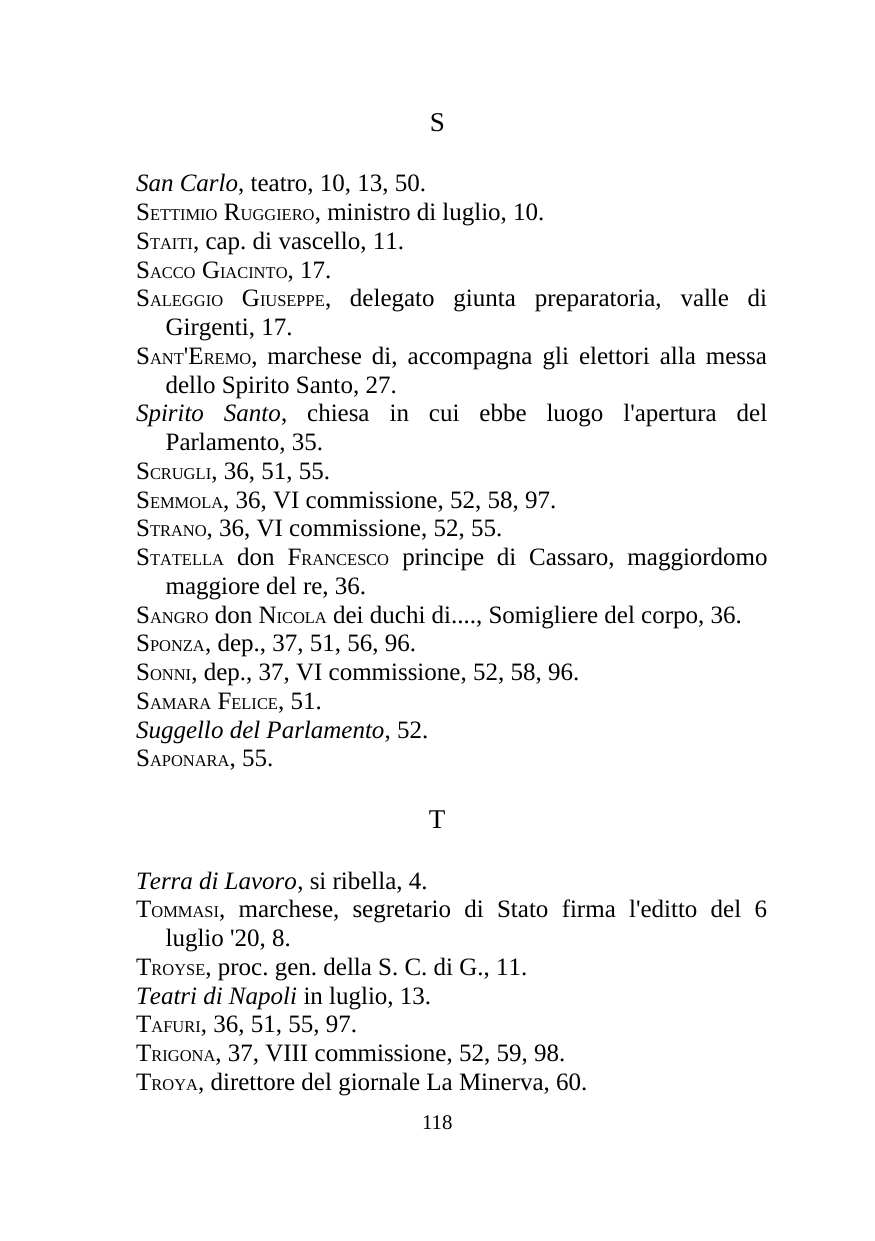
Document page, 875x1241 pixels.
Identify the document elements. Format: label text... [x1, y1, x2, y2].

text Saponara, 55. [136, 743, 768, 772]
text Sacco Giacinto, 17. [136, 255, 768, 283]
text Sant'Eremo, marchese di, accompagna gli elettori alla messa dello Spirito Santo, 27. [136, 341, 768, 398]
text Statella don Francesco principe di Cassaro, maggiordomo maggiore del re, 36. [136, 542, 768, 600]
title S [106, 106, 768, 137]
text Scrugli, 36, 51, 55. [136, 456, 768, 485]
text Troya, direttore del giornale La Minerva, 60. [136, 1067, 768, 1096]
text Samara Felice, 51. [136, 686, 768, 715]
text Suggello del Parlamento, 52. [136, 715, 768, 743]
text Terra di Lavoro, si ribella, 4. [136, 866, 768, 894]
text Trigona, 37, VIII commissione, 52, 59, 98. [136, 1038, 768, 1067]
text Strano, 36, VI commissione, 52, 55. [136, 513, 768, 542]
title T [106, 803, 768, 834]
text Sponza, dep., 37, 51, 56, 96. [136, 628, 768, 657]
text Settimio Ruggiero, ministro di luglio, 10. [136, 197, 768, 226]
text Teatri di Napoli in luglio, 13. [136, 981, 768, 1009]
text Semmola, 36, VI commissione, 52, 58, 97. [136, 485, 768, 513]
text Sonni, dep., 37, VI commissione, 52, 58, 96. [136, 657, 768, 686]
text Staiti, cap. di vascello, 11. [136, 226, 768, 255]
text Spirito Santo, chiesa in cui ebbe luogo l'apertura del Parlamento, 35. [136, 398, 768, 456]
text Troyse, proc. gen. della S. C. di G., 11. [136, 952, 768, 981]
text Tafuri, 36, 51, 55, 97. [136, 1009, 768, 1038]
text Tommasi, marchese, segretario di Stato firma l'editto del 6 luglio '20, 8. [136, 894, 768, 952]
text San Carlo, teatro, 10, 13, 50. [136, 168, 768, 197]
text Saleggio Giuseppe, delegato giunta preparatoria, valle di Girgenti, 17. [136, 283, 768, 341]
text Sangro don Nicola dei duchi di...., Somigliere del corpo, 36. [136, 600, 768, 628]
